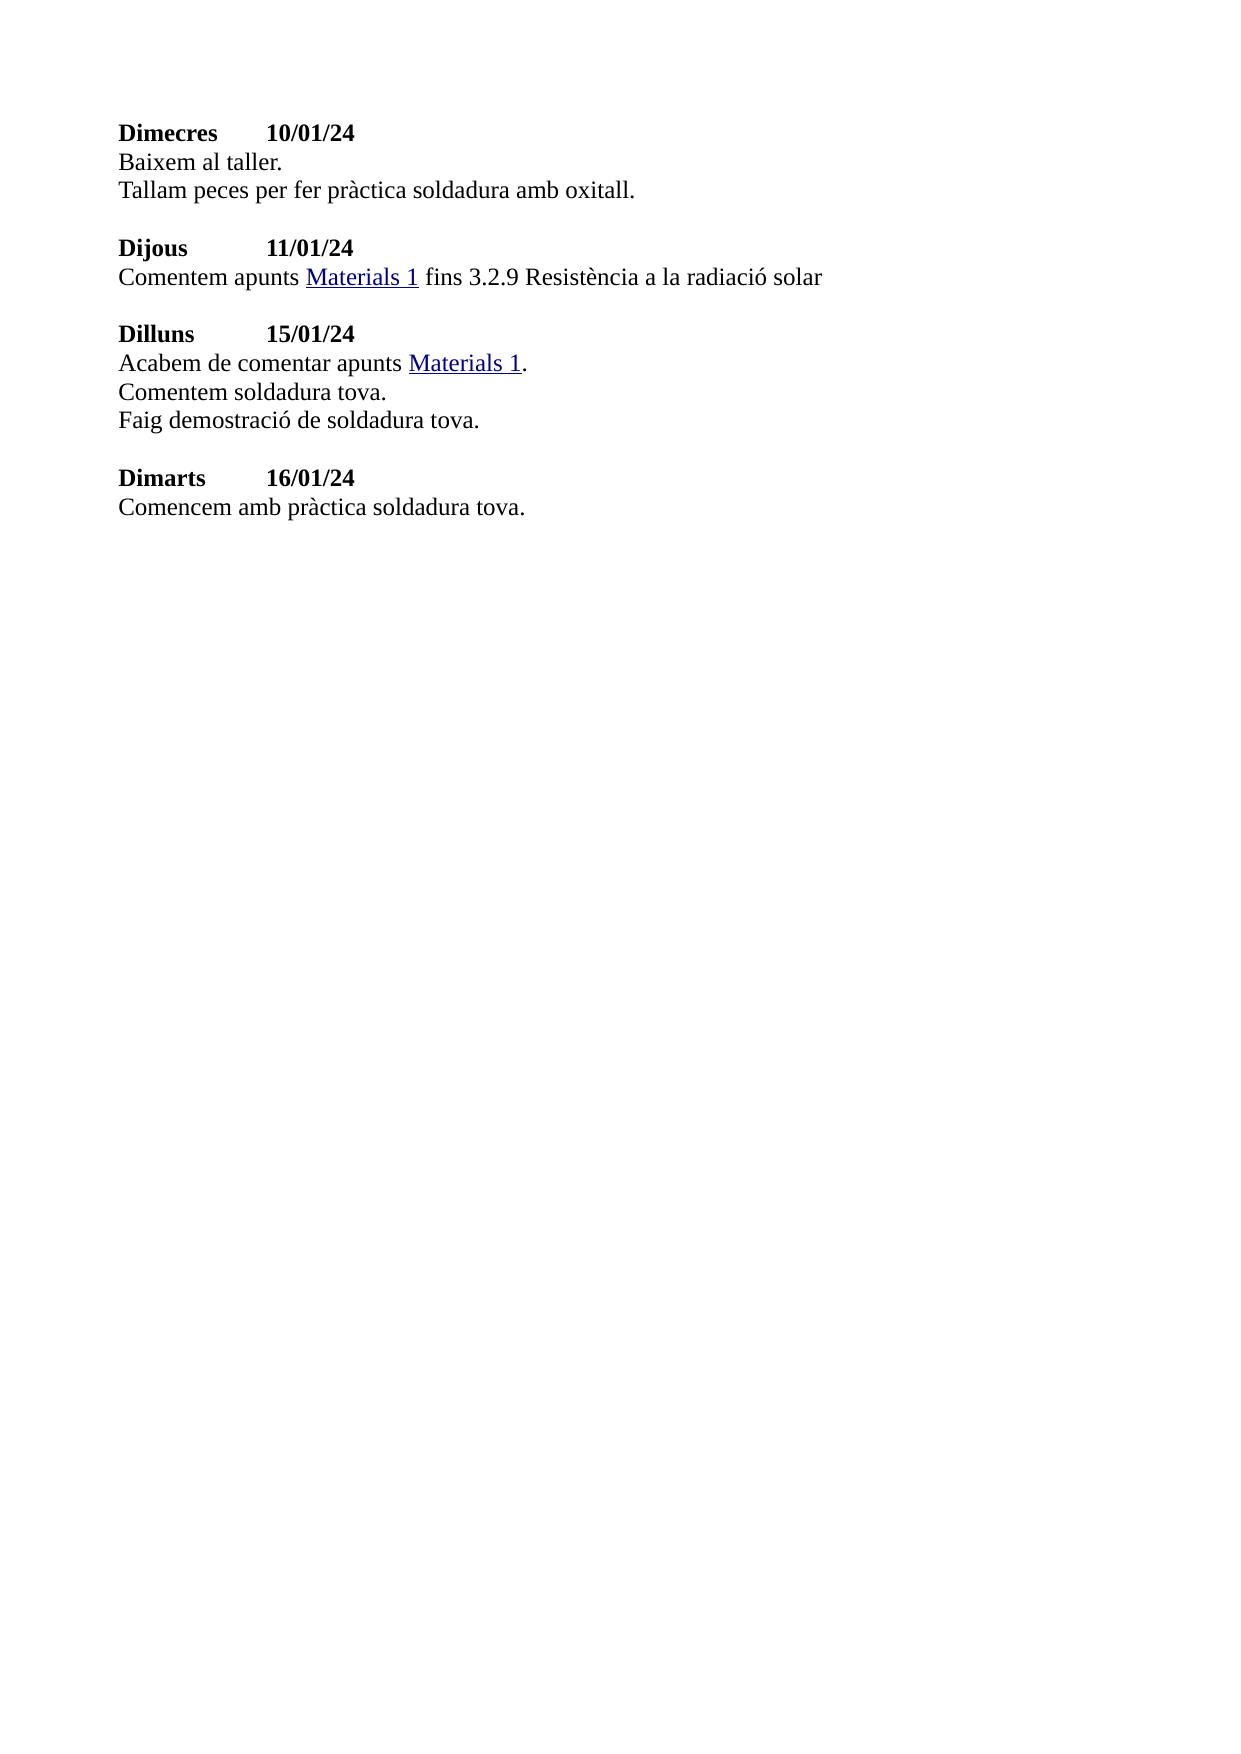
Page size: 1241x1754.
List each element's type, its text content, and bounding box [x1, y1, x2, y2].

text Dimecres 10/01/24 [118, 118, 1122, 147]
text Faig demostració de soldadura tova. [118, 406, 1122, 434]
text Baixem al taller. [118, 147, 1122, 176]
text Acabem de comentar apunts Materials 1. [118, 348, 1122, 377]
text Comencem amb pràctica soldadura tova. [118, 492, 1122, 521]
text Comentem soldadura tova. [118, 377, 1122, 406]
text Dimarts 16/01/24 [118, 463, 1122, 492]
text Dilluns 15/01/24 [118, 319, 1122, 348]
text Tallam peces per fer pràctica soldadura amb oxitall. [118, 176, 1122, 204]
text Dijous 11/01/24 [118, 233, 1122, 262]
text Comentem apunts Materials 1 fins 3.2.9 Resistència a la radiació solar [118, 262, 1122, 291]
